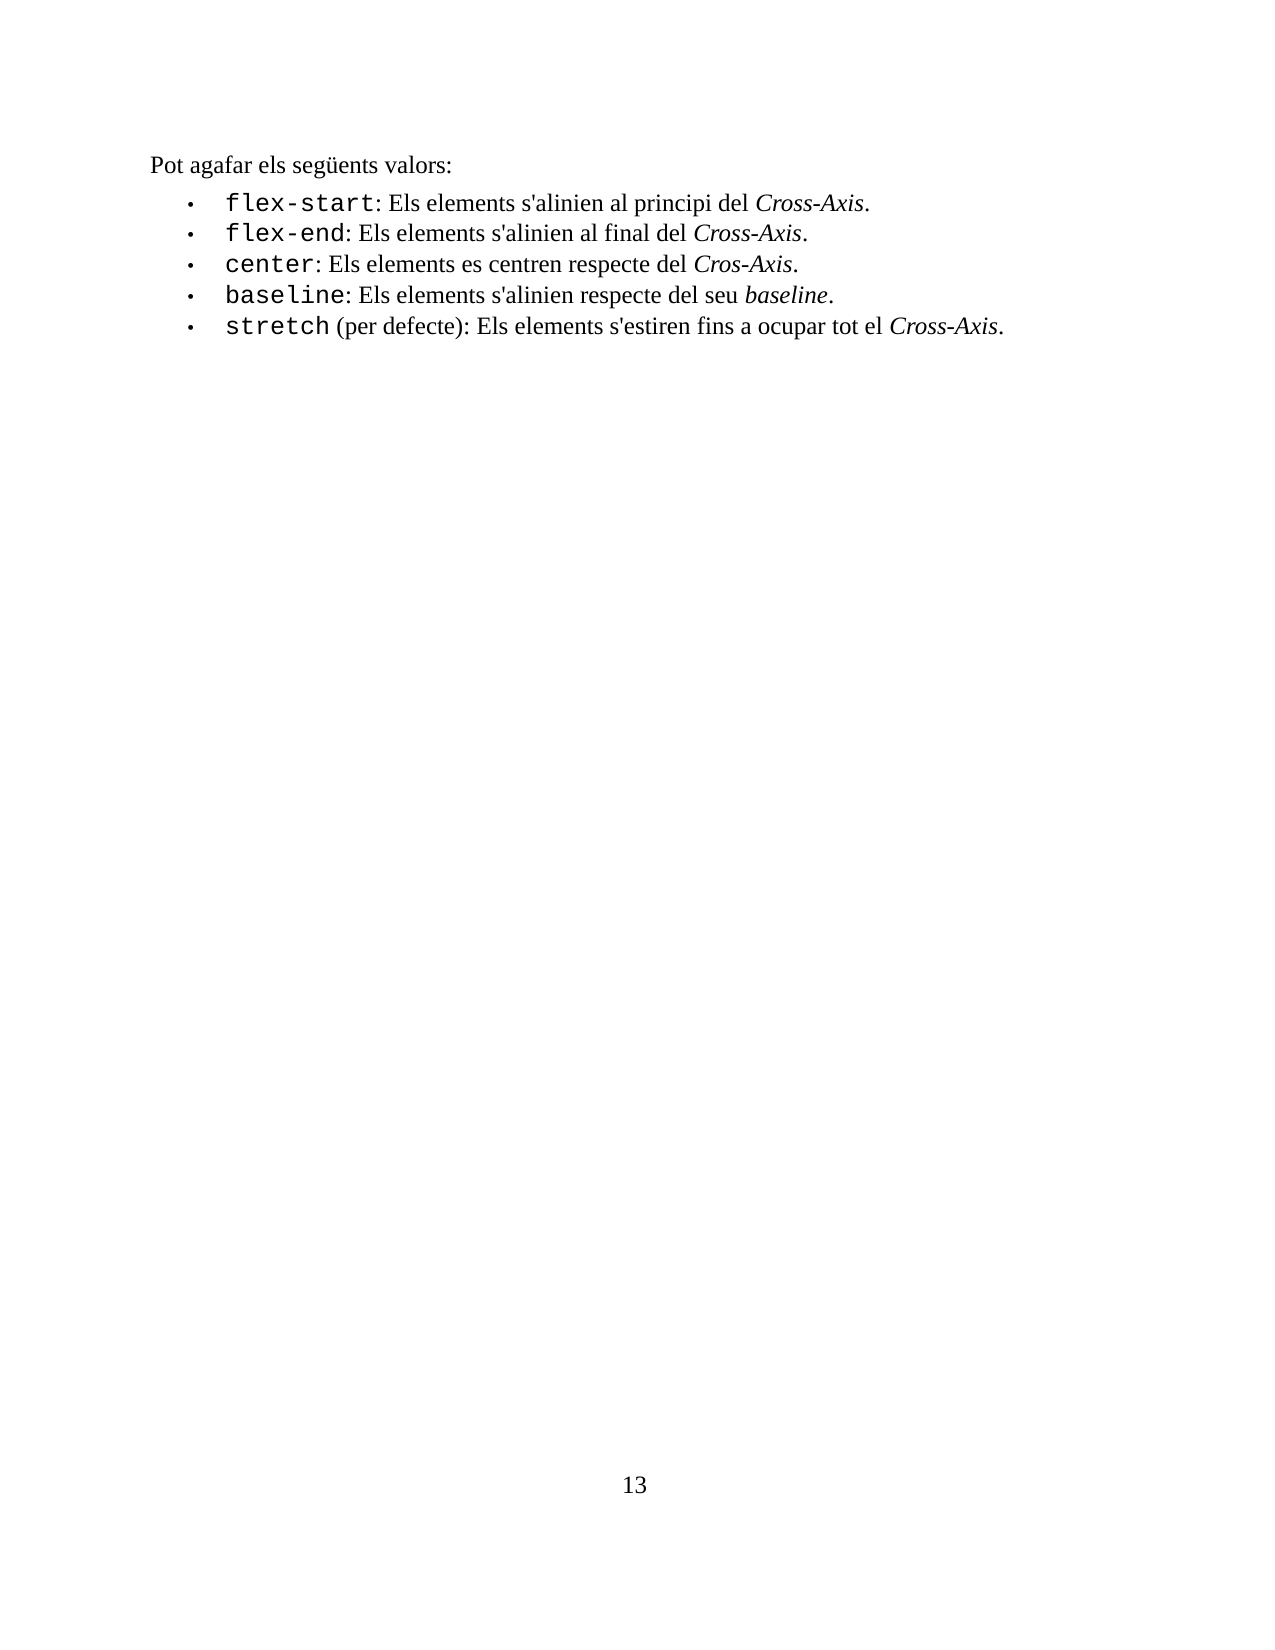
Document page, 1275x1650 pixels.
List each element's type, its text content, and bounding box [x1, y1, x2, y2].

list flex-end: Els elements s'alinien al final del Cross-Axis. [187, 218, 1125, 249]
list center: Els elements es centren respecte del Cros-Axis. [187, 249, 1125, 280]
list baseline: Els elements s'alinien respecte del seu baseline. [187, 280, 1125, 311]
list stretch (per defecte): Els elements s'estiren fins a ocupar tot el Cross-Axis. [187, 311, 1125, 342]
text Pot agafar els següents valors: [150, 150, 1125, 179]
list flex-start: Els elements s'alinien al principi del Cross-Axis. [187, 188, 1125, 218]
